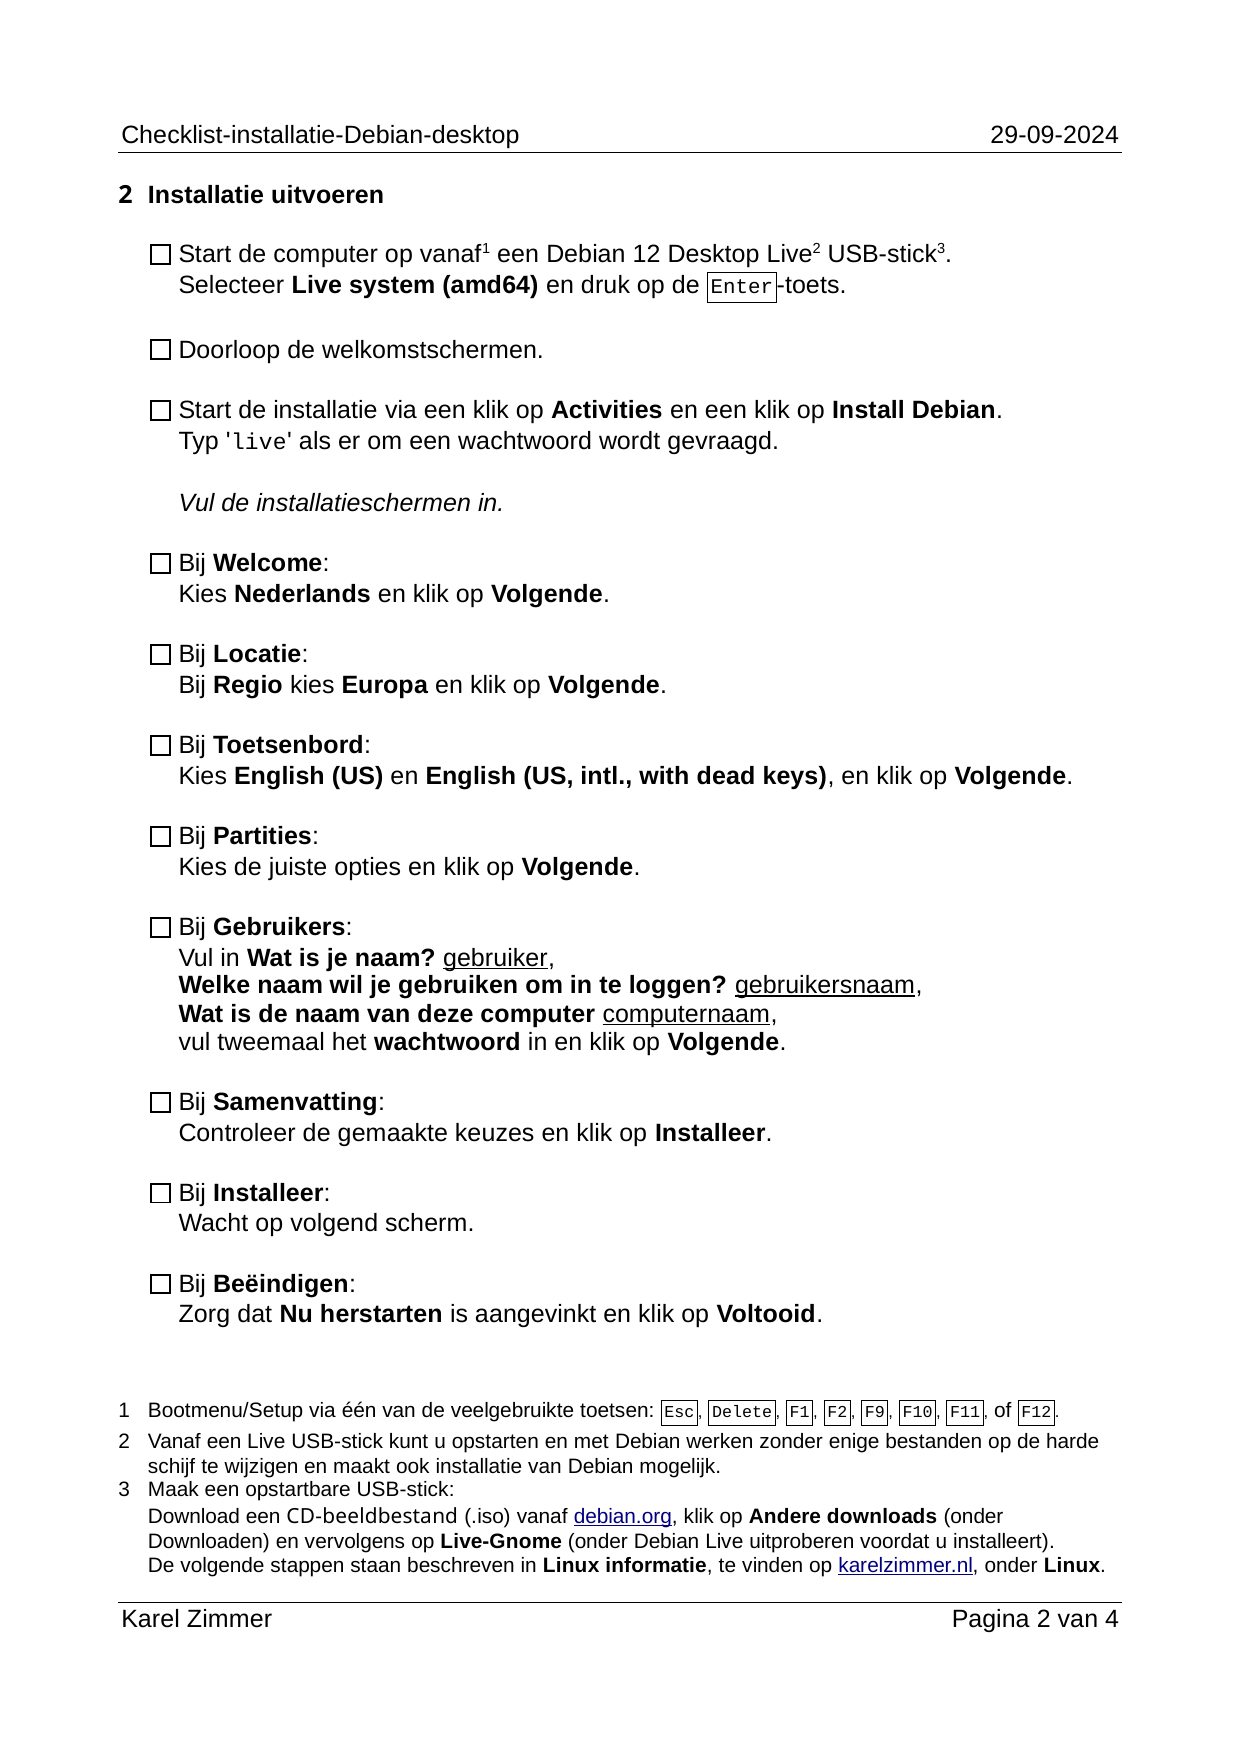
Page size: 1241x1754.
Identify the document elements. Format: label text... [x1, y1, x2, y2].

table_cell [118, 425, 142, 457]
table_cell [118, 670, 142, 700]
table_cell Zorg dat Nu herstarten is aangevinkt en klik op Voltooid. [177, 1299, 1122, 1329]
table_cell [118, 304, 142, 334]
table_cell [118, 548, 142, 578]
table_cell Wacht op volgend scherm. [177, 1208, 1122, 1238]
table_cell [118, 1148, 142, 1178]
table_cell [177, 304, 1122, 334]
table_cell Controleer de gemaakte keuzes en klik op Installeer. [177, 1117, 1122, 1148]
table_cell [142, 1208, 177, 1238]
table_cell Kies Nederlands en klik op Volgende. [177, 579, 1122, 609]
table_cell [142, 518, 177, 548]
table_cell Vul de installatieschermen in. [177, 488, 1122, 518]
table_cell Bij Beëindigen: [177, 1269, 1122, 1299]
table_cell [118, 335, 142, 365]
table_cell [118, 1269, 142, 1299]
table_cell [118, 730, 142, 760]
table_cell [118, 579, 142, 609]
table_cell [118, 269, 142, 304]
table_cell Selecteer Live system (amd64) en druk op de Enter-toets. [177, 269, 1122, 304]
table_cell [118, 1087, 142, 1117]
table_cell [177, 700, 1122, 730]
table_cell [142, 1299, 177, 1329]
table_cell [142, 269, 177, 304]
table_header Start de computer op vanaf een Debian 12 Desktop Live USB-stick. [177, 239, 1122, 269]
table_cell [118, 1299, 142, 1329]
table_cell [118, 882, 142, 912]
table_cell [118, 791, 142, 821]
table_cell [118, 639, 142, 669]
table_cell [142, 609, 177, 639]
table_cell [142, 1117, 177, 1148]
table_cell [142, 579, 177, 609]
table_cell [177, 518, 1122, 548]
table_cell [142, 730, 177, 760]
table_cell Bij Gebruikers: [177, 912, 1122, 942]
table_cell Bij Partities: [177, 821, 1122, 851]
table_header [118, 239, 142, 269]
table_cell [142, 670, 177, 700]
table_cell [142, 1269, 177, 1299]
table_cell [177, 1239, 1122, 1269]
table_cell [177, 1148, 1122, 1178]
table_cell Vul in Wat is je naam? gebruiker, Welke naam wil je gebruiken om in te loggen? gebruikersnaam, Wat is de naam van deze computer computernaam, vul tweemaal het wachtwoord in en klik op Volgende. [177, 942, 1122, 1057]
table_cell [142, 365, 177, 395]
table_cell Start de installatie via een klik op Activities en een klik op Install Debian. [177, 395, 1122, 425]
table_cell [177, 609, 1122, 639]
table_cell [118, 457, 142, 488]
table_cell Doorloop de welkomstschermen. [177, 335, 1122, 365]
table_cell [142, 942, 177, 1057]
table_header [142, 239, 177, 269]
table_cell [177, 791, 1122, 821]
table_cell [142, 1239, 177, 1269]
table_cell [142, 1087, 177, 1117]
table_cell [142, 912, 177, 942]
table_cell [177, 365, 1122, 395]
table_cell [142, 851, 177, 882]
table_cell [118, 821, 142, 851]
table_cell [118, 1208, 142, 1238]
table_cell [118, 518, 142, 548]
table_cell [118, 1057, 142, 1087]
table_cell Kies English (US) en English (US, intl., with dead keys), en klik op Volgende. [177, 760, 1122, 791]
table_cell [142, 700, 177, 730]
table_cell [118, 1239, 142, 1269]
table_cell [142, 1178, 177, 1208]
table_cell [142, 821, 177, 851]
table_cell [142, 304, 177, 334]
table_cell [142, 639, 177, 669]
table_cell [118, 365, 142, 395]
table_cell [118, 851, 142, 882]
table_cell [142, 395, 177, 425]
table_cell [118, 1178, 142, 1208]
table_cell Bij Samenvatting: [177, 1087, 1122, 1117]
table_cell [118, 942, 142, 1057]
table_cell [142, 760, 177, 791]
table_cell [142, 1148, 177, 1178]
table_cell [142, 548, 177, 578]
table_cell [118, 912, 142, 942]
table_cell [142, 457, 177, 488]
table_cell [142, 882, 177, 912]
list Installatie uitvoeren [118, 177, 1122, 211]
table_cell [142, 425, 177, 457]
table_cell [177, 882, 1122, 912]
table_cell [177, 457, 1122, 488]
table_cell [142, 335, 177, 365]
table_cell Bij Installeer: [177, 1178, 1122, 1208]
table_cell Bij Regio kies Europa en klik op Volgende. [177, 670, 1122, 700]
table_cell [177, 1057, 1122, 1087]
table_cell [142, 791, 177, 821]
table_cell [118, 700, 142, 730]
table_cell [142, 1057, 177, 1087]
table_cell [118, 395, 142, 425]
table_cell Typ 'live' als er om een wachtwoord wordt gevraagd. [177, 425, 1122, 457]
table_cell [118, 609, 142, 639]
table_cell Bij Locatie: [177, 639, 1122, 669]
table_cell Bij Welcome: [177, 548, 1122, 578]
table_cell [118, 760, 142, 791]
table_cell [118, 1117, 142, 1148]
table_cell [118, 488, 142, 518]
table_cell [142, 488, 177, 518]
table_cell Kies de juiste opties en klik op Volgende. [177, 851, 1122, 882]
table_cell Bij Toetsenbord: [177, 730, 1122, 760]
